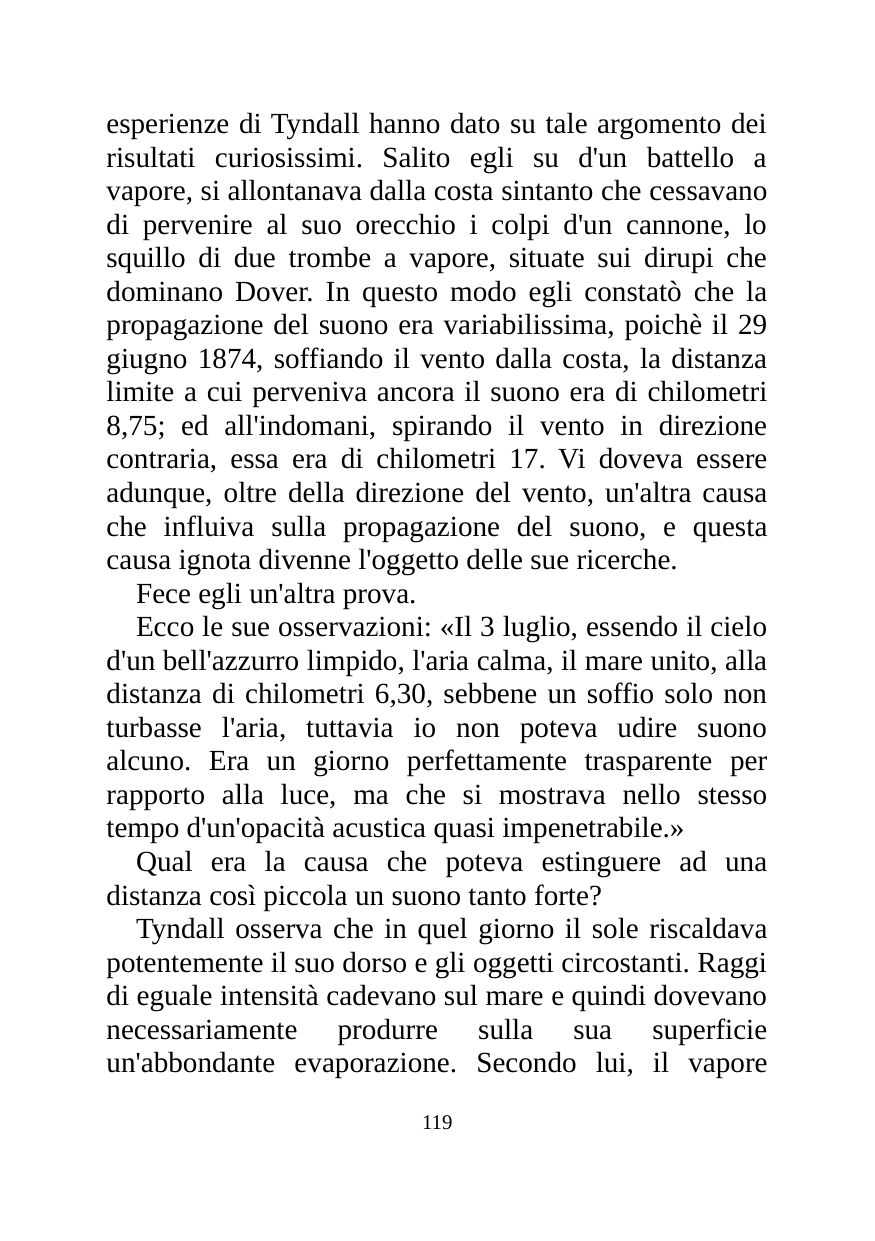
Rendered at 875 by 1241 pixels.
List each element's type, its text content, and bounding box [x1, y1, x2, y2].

text Qual era la causa che poteva estinguere ad una distanza così piccola un suono tanto forte? [106, 844, 768, 911]
text esperienze di Tyndall hanno dato su tale argomento dei risultati curiosissimi. Salito egli su d'un battello a vapore, si allontanava dalla costa sintanto che cessavano di pervenire al suo orecchio i colpi d'un cannone, lo squillo di due trombe a vapore, situate sui dirupi che dominano Dover. In questo modo egli constatò che la propagazione del suono era variabilissima, poichè il 29 giugno 1874, soffiando il vento dalla costa, la distanza limite a cui perveniva ancora il suono era di chilometri 8,75; ed all'indomani, spirando il vento in direzione contraria, essa era di chilometri 17. Vi doveva essere adunque, oltre della direzione del vento, un'altra causa che influiva sulla propagazione del suono, e questa causa ignota divenne l'oggetto delle sue ricerche. [106, 106, 768, 576]
text Fece egli un'altra prova. [106, 576, 768, 609]
text Ecco le sue osservazioni: «Il 3 luglio, essendo il cielo d'un bell'azzurro limpido, l'aria calma, il mare unito, alla distanza di chilometri 6,30, sebbene un soffio solo non turbasse l'aria, tuttavia io non poteva udire suono alcuno. Era un giorno perfettamente trasparente per rapporto alla luce, ma che si mostrava nello stesso tempo d'un'opacità acustica quasi impenetrabile.» [106, 609, 768, 844]
text Tyndall osserva che in quel giorno il sole riscaldava potentemente il suo dorso e gli oggetti circostanti. Raggi di eguale intensità cadevano sul mare e quindi dovevano necessariamente produrre sulla sua superficie un'abbondante evaporazione. Secondo lui, il vapore [106, 911, 768, 1079]
